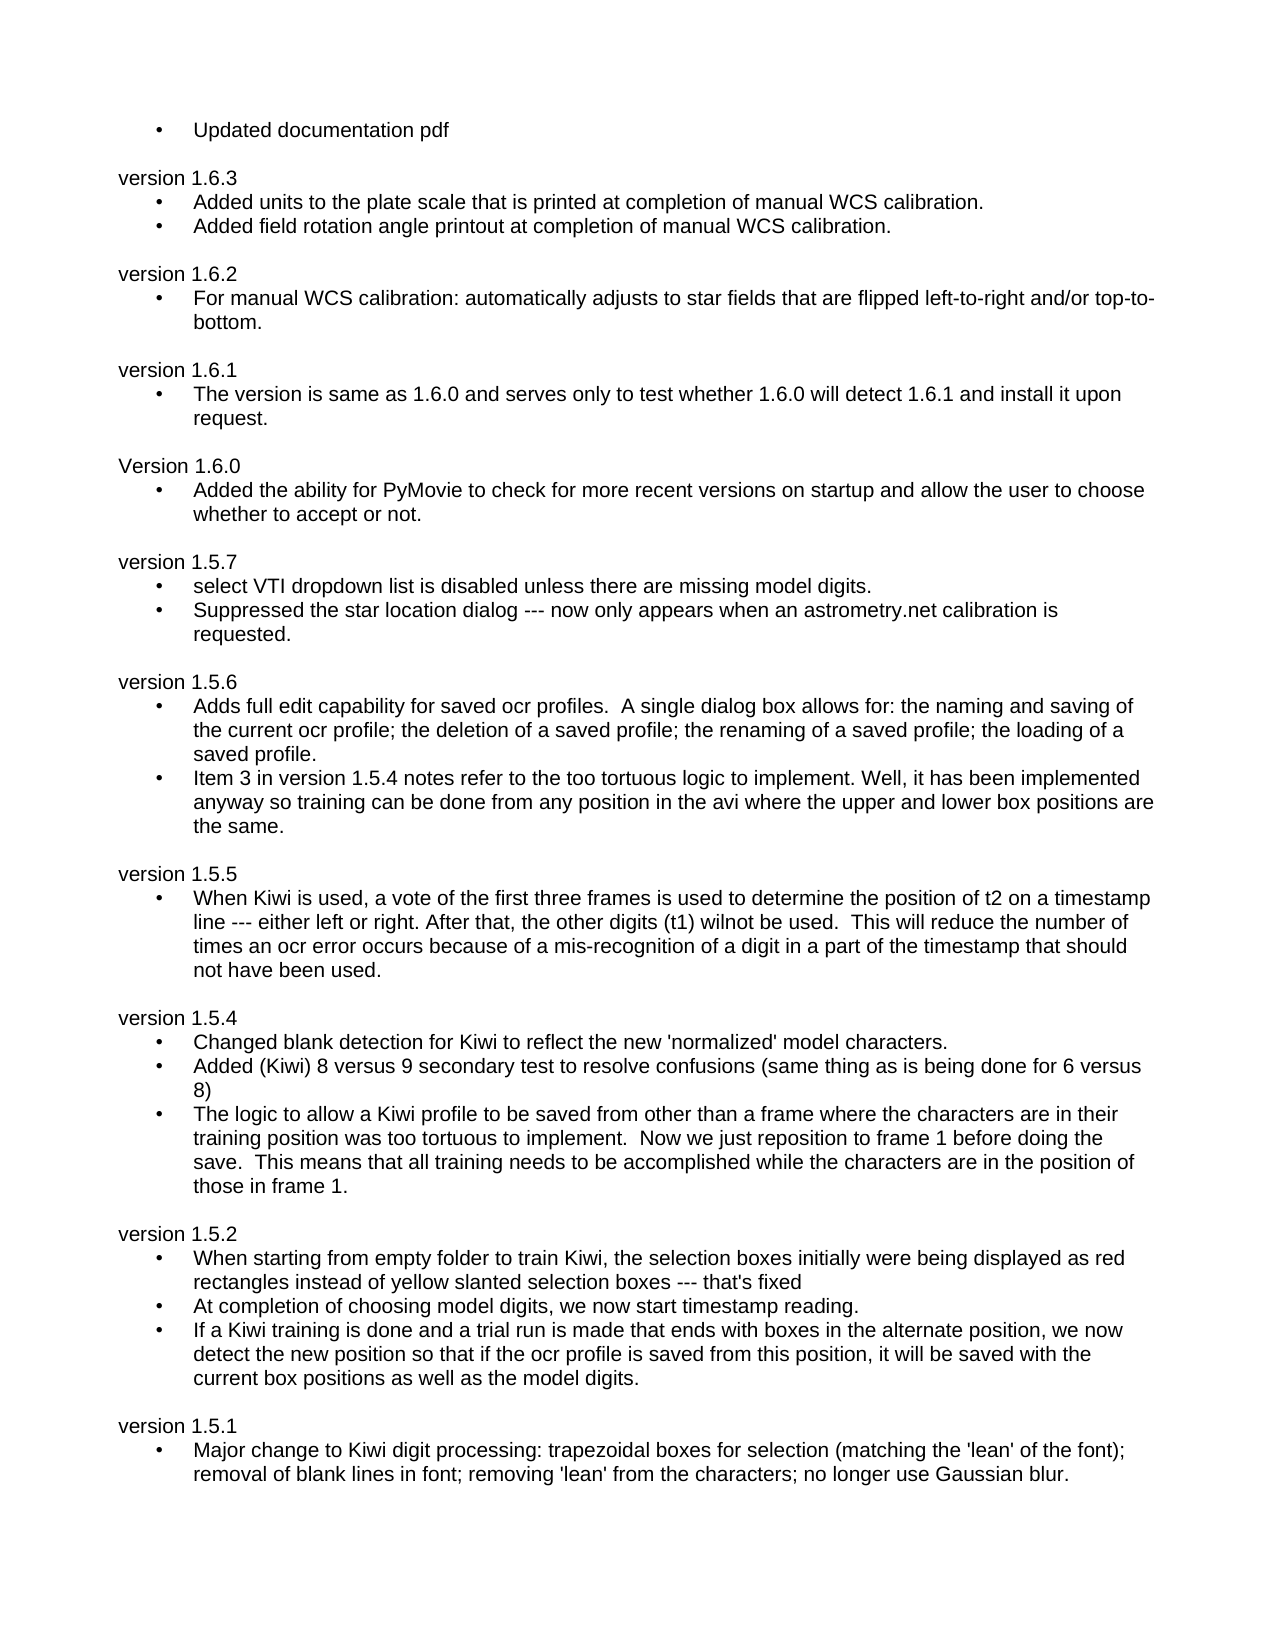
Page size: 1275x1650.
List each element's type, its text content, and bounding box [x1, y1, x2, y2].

text version 1.6.3 [118, 166, 1157, 190]
list When Kiwi is used, a vote of the first three frames is used to determine the position of t2 on a timestamp line --- either left or right. After that, the other digits (t1) wilnot be used. This will reduce the number of times an ocr error occurs because of a mis-recognition of a digit in a part of the timestamp that should not have been used. [156, 886, 1157, 1006]
list Adds full edit capability for saved ocr profiles. A single dialog box allows for: the naming and saving of the current ocr profile; the deletion of a saved profile; the renaming of a saved profile; the loading of a saved profile. [156, 694, 1157, 766]
list Updated documentation pdf [156, 118, 1157, 166]
list Added units to the plate scale that is printed at completion of manual WCS calibration. [156, 190, 1157, 214]
text version 1.5.1 [118, 1414, 1157, 1438]
list select VTI dropdown list is disabled unless there are missing model digits. [156, 574, 1157, 598]
list At completion of choosing model digits, we now start timestamp reading. [156, 1294, 1157, 1318]
text version 1.5.5 [118, 862, 1157, 886]
list Item 3 in version 1.5.4 notes refer to the too tortuous logic to implement. Well, it has been implemented anyway so training can be done from any position in the avi where the upper and lower box positions are the same. [156, 766, 1157, 862]
text version 1.6.1 [118, 358, 1157, 382]
text version 1.5.7 [118, 550, 1157, 574]
list If a Kiwi training is done and a trial run is made that ends with boxes in the alternate position, we now detect the new position so that if the ocr profile is saved from this position, it will be saved with the current box positions as well as the model digits. [156, 1318, 1157, 1414]
list Added (Kiwi) 8 versus 9 secondary test to resolve confusions (same thing as is being done for 6 versus 8) [156, 1054, 1157, 1102]
list Major change to Kiwi digit processing: trapezoidal boxes for selection (matching the 'lean' of the font); removal of blank lines in font; removing 'lean' from the characters; no longer use Gaussian blur. [156, 1438, 1157, 1509]
text version 1.6.2 [118, 262, 1157, 286]
list Added field rotation angle printout at completion of manual WCS calibration. [156, 214, 1157, 262]
text version 1.5.6 [118, 670, 1157, 694]
text Version 1.6.0 [118, 454, 1157, 478]
list Suppressed the star location dialog --- now only appears when an astrometry.net calibration is requested. [156, 598, 1157, 670]
list When starting from empty folder to train Kiwi, the selection boxes initially were being displayed as red rectangles instead of yellow slanted selection boxes --- that's fixed [156, 1246, 1157, 1294]
list Added the ability for PyMovie to check for more recent versions on startup and allow the user to choose whether to accept or not. [156, 478, 1157, 550]
list The logic to allow a Kiwi profile to be saved from other than a frame where the characters are in their training position was too tortuous to implement. Now we just reposition to frame 1 before doing the save. This means that all training needs to be accomplished while the characters are in the position of those in frame 1. [156, 1102, 1157, 1222]
list The version is same as 1.6.0 and serves only to test whether 1.6.0 will detect 1.6.1 and install it upon request. [156, 382, 1157, 454]
text version 1.5.4 [118, 1006, 1157, 1030]
list Changed blank detection for Kiwi to reflect the new 'normalized' model characters. [156, 1030, 1157, 1054]
list For manual WCS calibration: automatically adjusts to star fields that are flipped left-to-right and/or top-to-bottom. [156, 286, 1157, 358]
text version 1.5.2 [118, 1222, 1157, 1246]
